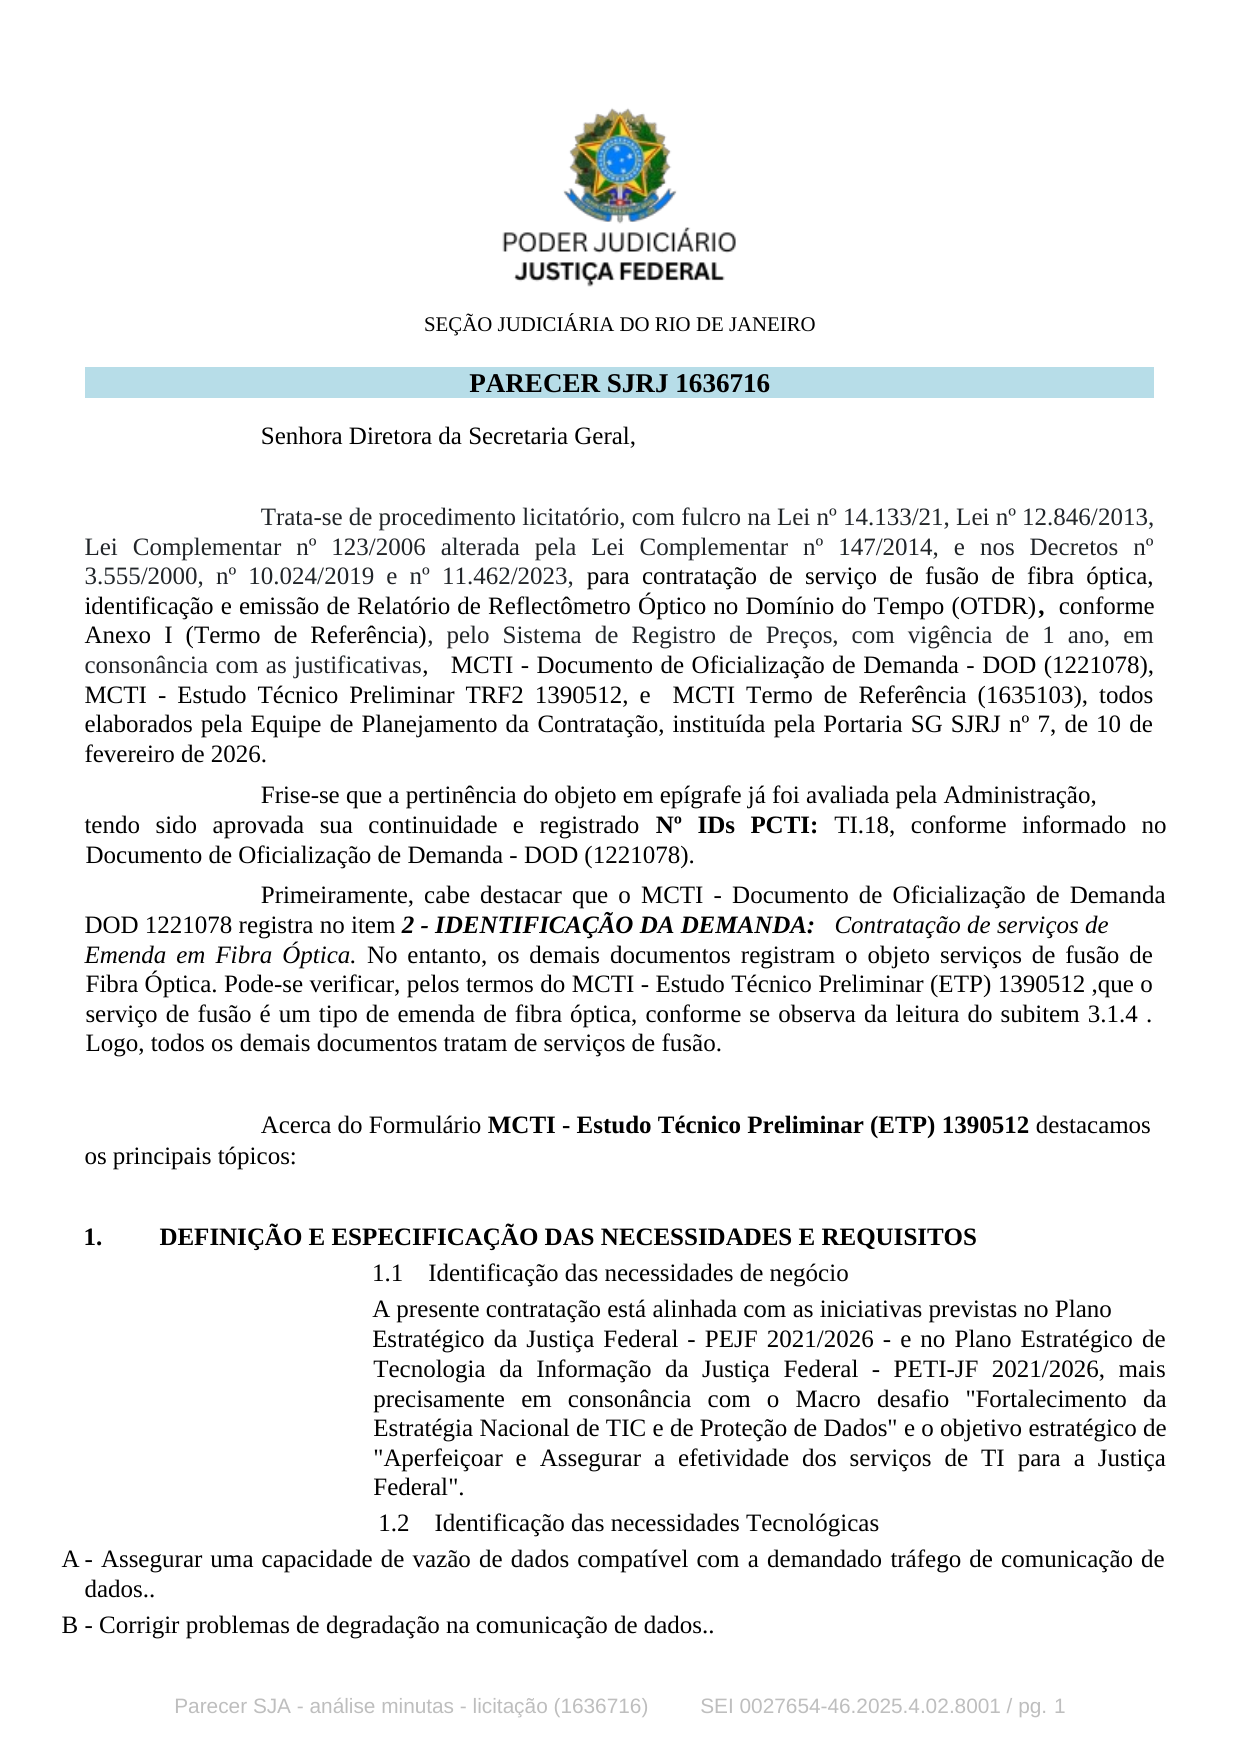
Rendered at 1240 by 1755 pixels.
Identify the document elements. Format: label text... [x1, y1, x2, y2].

text SEÇÃO JUDICIÁRIA DO RIO DE JANEIRO [86, 312, 1154, 336]
text tendo sido aprovada sua continuidade e registrado Nº IDs PCTI: TI.18, conforme informado no Documento de Oficialização de Demanda - DOD (1221078). [84, 810, 1167, 869]
text Trata-se de procedimento licitatório, com fulcro na Lei nº 14.133/21, Lei nº 12.846/2013, Lei Complementar nº 123/2006 alterada pela Lei Complementar nº 147/2014, e nos Decretos nº 3.555/2000, nº 10.024/2019 e nº 11.462/2023, para contratação de serviço de fusão de fibra óptica, identificação e emissão de Relatório de Reflectômetro Óptico no Domínio do Tempo (OTDR), conforme Anexo I (Termo de Referência), pelo Sistema de Registro de Preços, com vigência de 1 ano, em consonância com as justificativas, MCTI - Documento de Oficialização de Demanda - DOD (1221078), MCTI - Estudo Técnico Preliminar TRF2 1390512, e MCTI Termo de Referência (1635103), todos elaborados pela Equipe de Planejamento da Contratação, instituída pela Portaria SG SJRJ nº 7, de 10 de fevereiro de 2026. [84, 502, 1155, 768]
subtitle PARECER SJRJ 1636716 [85, 367, 1154, 398]
text 1.1 Identificação das necessidades de negócio [144, 1258, 1076, 1287]
text 1.2 Identificação das necessidades Tecnológicas [144, 1508, 1107, 1537]
text Frise-se que a pertinência do objeto em epígrafe já foi avaliada pela Administração, [261, 780, 1167, 808]
text Senhora Diretora da Secretaria Geral, [261, 421, 1167, 449]
text A presente contratação está alinhada com as iniciativas previstas no Plano [372, 1294, 1167, 1323]
list DEFINIÇÃO E ESPECIFICAÇÃO DAS NECESSIDADES E REQUISITOS [83, 1222, 1168, 1251]
list - Corrigir problemas de degradação na comunicação de dados.. [61, 1610, 1167, 1638]
text os principais tópicos: [84, 1141, 1167, 1169]
text Primeiramente, cabe destacar que o MCTI - Documento de Oficialização de Demanda DOD 1221078 registra no item 2 - IDENTIFICAÇÃO DA DEMANDA: Contratação de serviços de [84, 881, 1167, 939]
list - Assegurar uma capacidade de vazão de dados compatível com a demandado tráfego de comunicação de dados.. [61, 1544, 1167, 1602]
text Estratégico da Justiça Federal - PEJF 2021/2026 - e no Plano Estratégico de Tecnologia da Informação da Justiça Federal - PETI-JF 2021/2026, mais precisamente em consonância com o Macro desafio "Fortalecimento da Estratégia Nacional de TIC e de Proteção de Dados" e o objetivo estratégico de "Aperfeiçoar e Assegurar a efetividade dos serviços de TI para a Justiça Federal". [372, 1324, 1167, 1501]
text Acerca do Formulário MCTI - Estudo Técnico Preliminar (ETP) 1390512 destacamos [261, 1110, 1168, 1139]
text Emenda em Fibra Óptica. No entanto, os demais documentos registram o objeto serviços de fusão de Fibra Óptica. Pode-se verificar, pelos termos do MCTI - Estudo Técnico Preliminar (ETP) 1390512 ,que o serviço de fusão é um tipo de emenda de fibra óptica, conforme se observa da leitura do subitem 3.1.4 . Logo, todos os demais documentos tratam de serviços de fusão. [84, 940, 1154, 1057]
